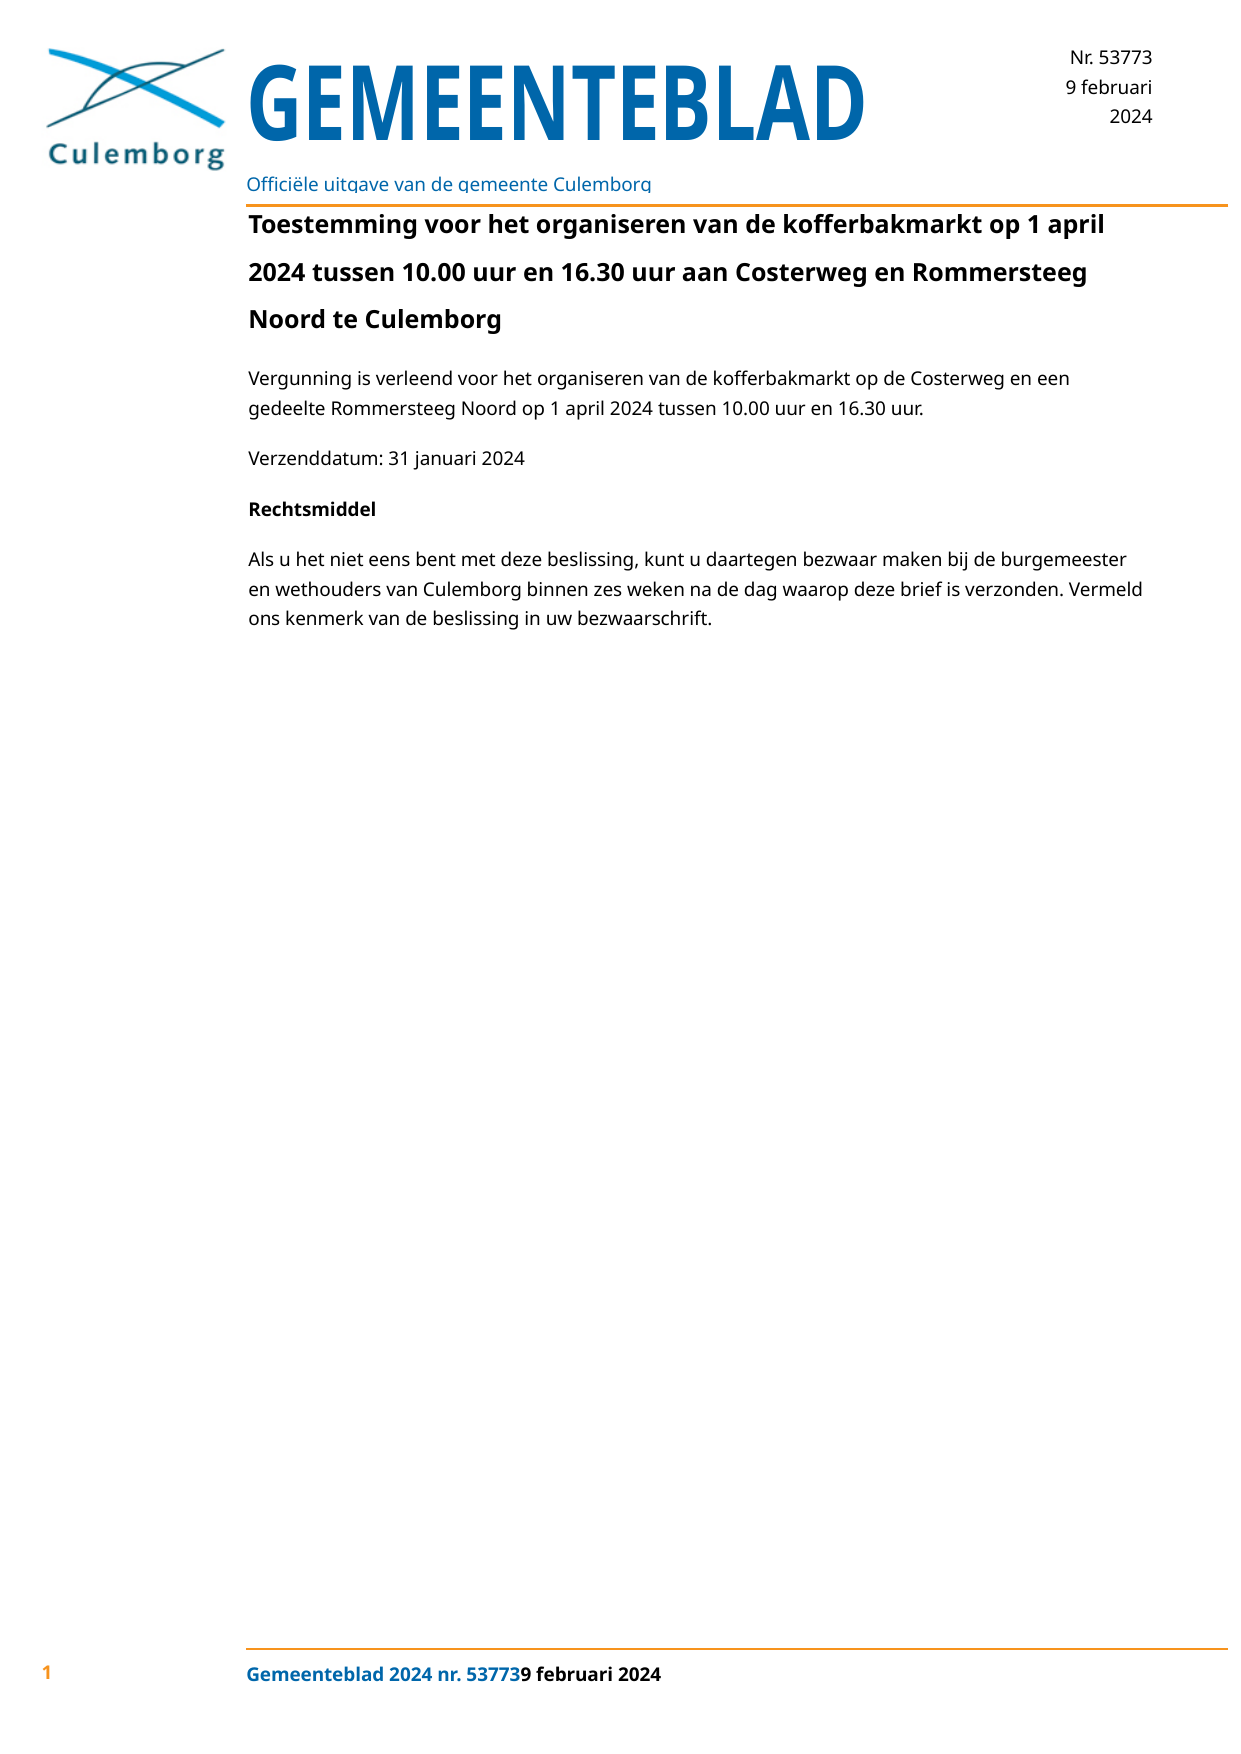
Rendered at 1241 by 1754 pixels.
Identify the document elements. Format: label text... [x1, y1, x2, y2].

text Rechtsmiddel [248, 496, 1152, 522]
text Als u het niet eens bent met deze beslissing, kunt u daartegen bezwaar maken bij de burgemeester en wethouders van Culemborg binnen zes weken na de dag waarop deze brief is verzonden. Vermeld ons kenmerk van de beslissing in uw bezwaarschrift. [248, 546, 1152, 631]
text Vergunning is verleend voor het organiseren van de kofferbakmarkt op de Costerweg en een gedeelte Rommersteeg Noord op 1 april 2024 tussen 10.00 uur en 16.30 uur. [248, 366, 1152, 421]
text Verzenddatum: 31 januari 2024 [248, 446, 1152, 471]
picture [41, 47, 231, 172]
text Toestemming voor het organiseren van de kofferbakmarkt op 1 april 2024 tussen 10.00 uur en 16.30 uur aan Costerweg en Rommersteeg Noord te Culemborg [248, 207, 1152, 336]
